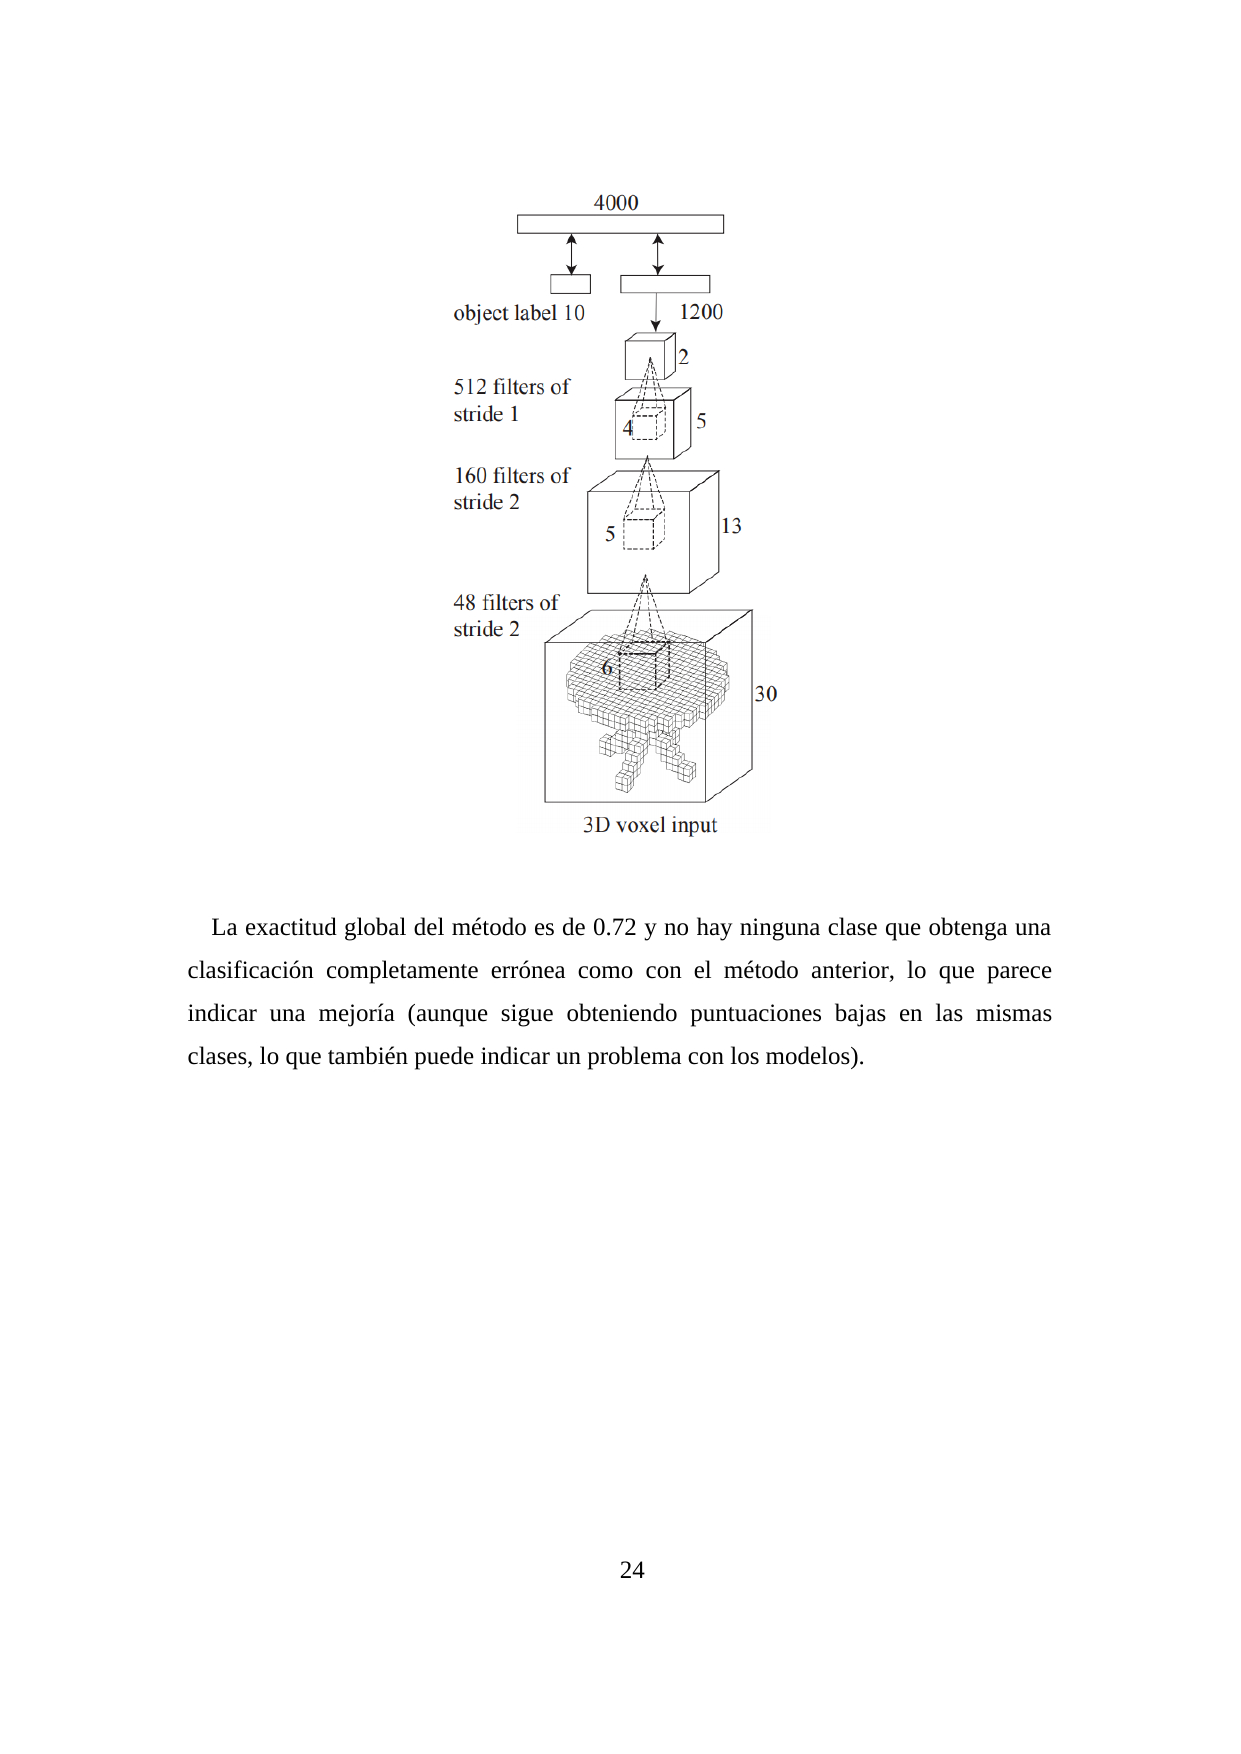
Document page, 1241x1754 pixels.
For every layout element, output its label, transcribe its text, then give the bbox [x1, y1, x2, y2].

picture [437, 173, 795, 849]
text La exactitud global del método es de 0.72 y no hay ninguna clase que obtenga una clasificación completamente errónea como con el método anterior, lo que parece indicar una mejoría (aunque sigue obteniendo puntuaciones bajas en las mismas clases, lo que también puede indicar un problema con los modelos). [187, 912, 1053, 1070]
